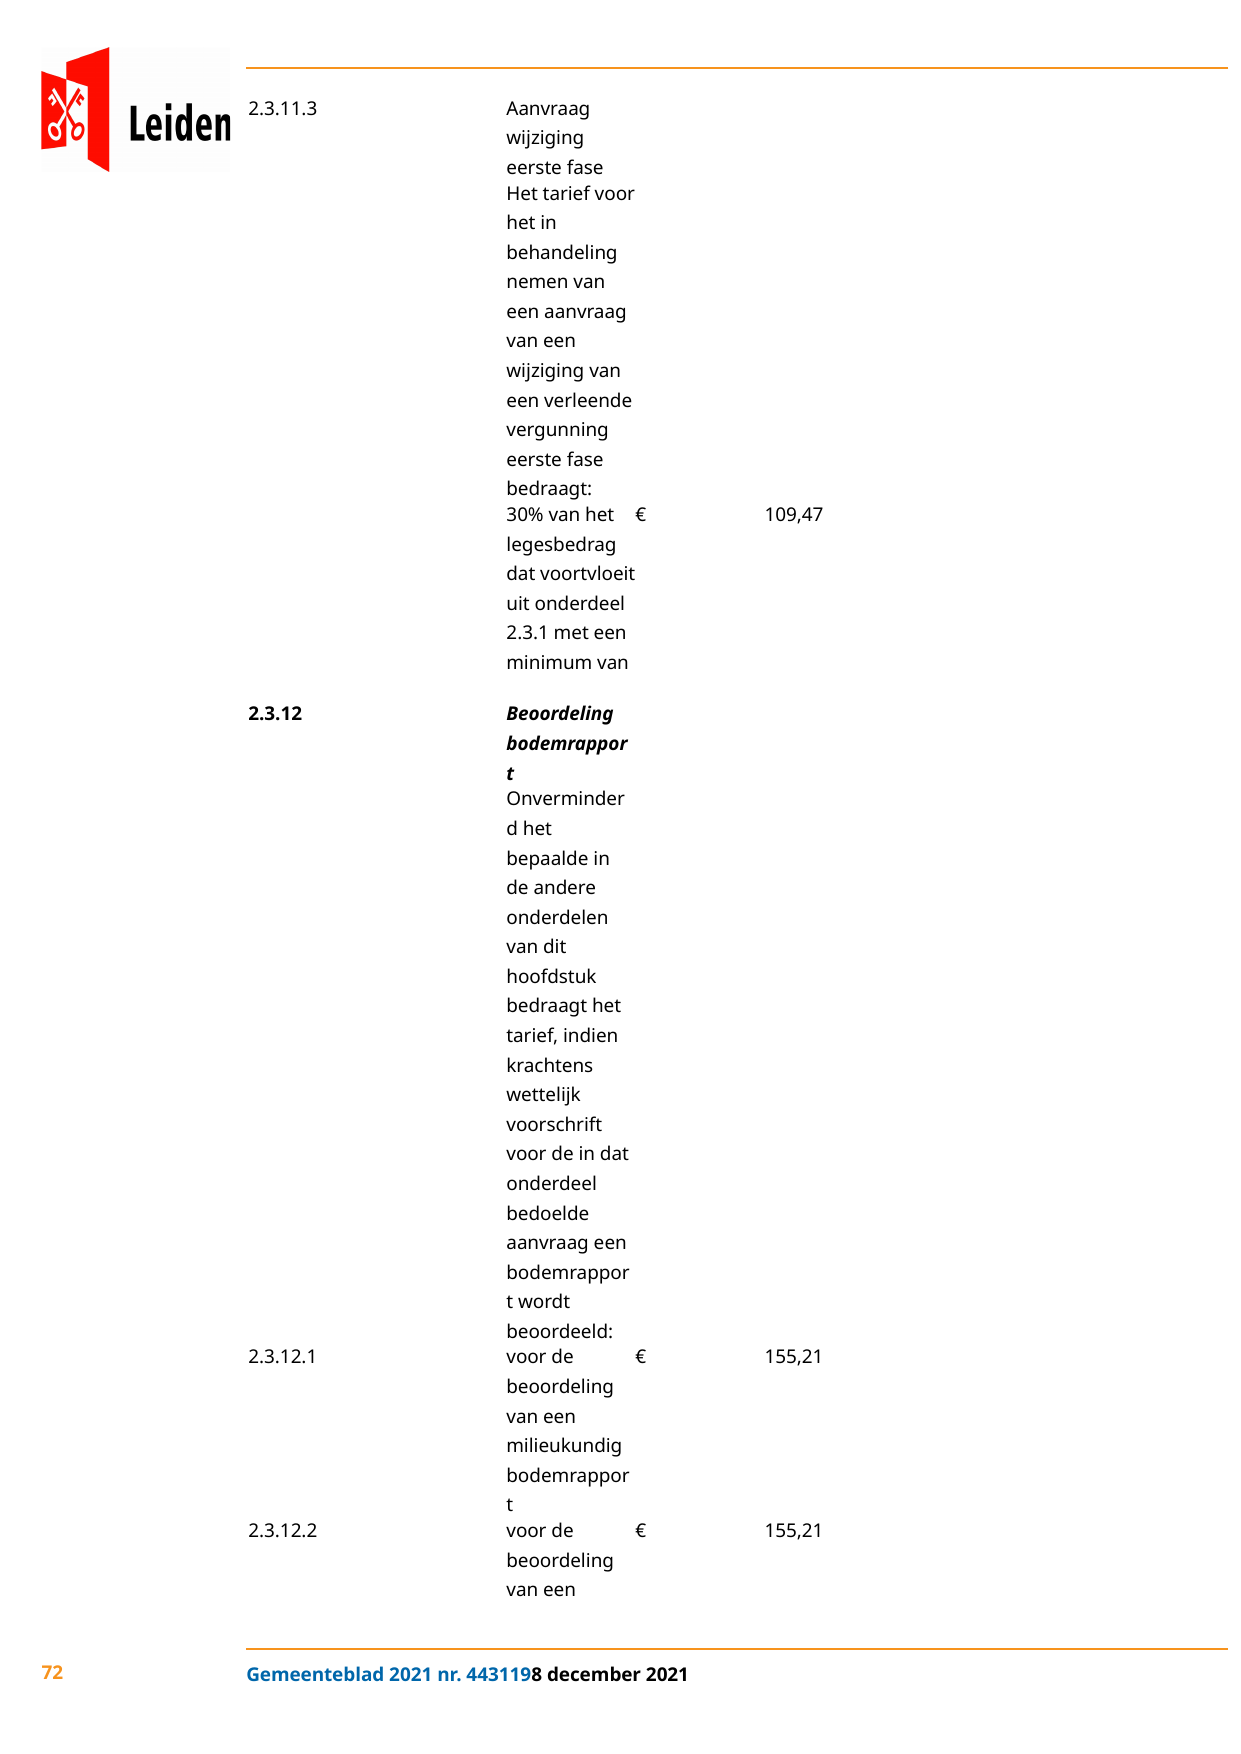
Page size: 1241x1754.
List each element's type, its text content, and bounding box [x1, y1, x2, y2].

table_cell [248, 501, 506, 675]
table_cell 30% van het legesbedrag dat voortvloeit uit onderdeel 2.3.1 met een minimum van [506, 501, 635, 675]
table_cell [635, 786, 764, 1344]
table_cell [635, 701, 764, 786]
table_cell [764, 701, 1022, 786]
table_cell Aanvraag wijziging eerste fase [506, 95, 635, 180]
table_cell € [635, 1518, 764, 1602]
table_cell Het tarief voor het in behandeling nemen van een aanvraag van een wijziging van een verleende vergunning eerste fase bedraagt: [506, 180, 635, 501]
table_cell [248, 675, 506, 701]
table_cell € [635, 501, 764, 675]
table_cell 155,21 [764, 1344, 1022, 1517]
table_cell [764, 95, 1022, 180]
table_cell Beoordeling bodemrapport [506, 701, 635, 786]
table_cell [248, 180, 506, 501]
table_cell [764, 786, 1022, 1344]
table_cell 155,21 [764, 1518, 1022, 1602]
table_cell 2.3.12.1 [248, 1344, 506, 1517]
picture [41, 47, 231, 172]
table_cell voor de beoordeling van een milieukundig bodemrapport [506, 1344, 635, 1517]
table_cell 109,47 [764, 501, 1022, 675]
table_cell [635, 675, 764, 701]
table_cell voor de beoordeling van een [506, 1518, 635, 1602]
table_cell [764, 675, 1022, 701]
table_cell [635, 95, 764, 180]
table_cell 2.3.12.2 [248, 1518, 506, 1602]
table_cell [764, 180, 1022, 501]
table_cell [248, 786, 506, 1344]
table_cell € [635, 1344, 764, 1517]
table_cell [635, 180, 764, 501]
table_cell 2.3.11.3 [248, 95, 506, 180]
table_cell 2.3.12 [248, 701, 506, 786]
table_cell [506, 675, 635, 701]
table_cell Onverminderd het bepaalde in de andere onderdelen van dit hoofdstuk bedraagt het tarief, indien krachtens wettelijk voorschrift voor de in dat onderdeel bedoelde aanvraag een bodemrapport wordt beoordeeld: [506, 786, 635, 1344]
